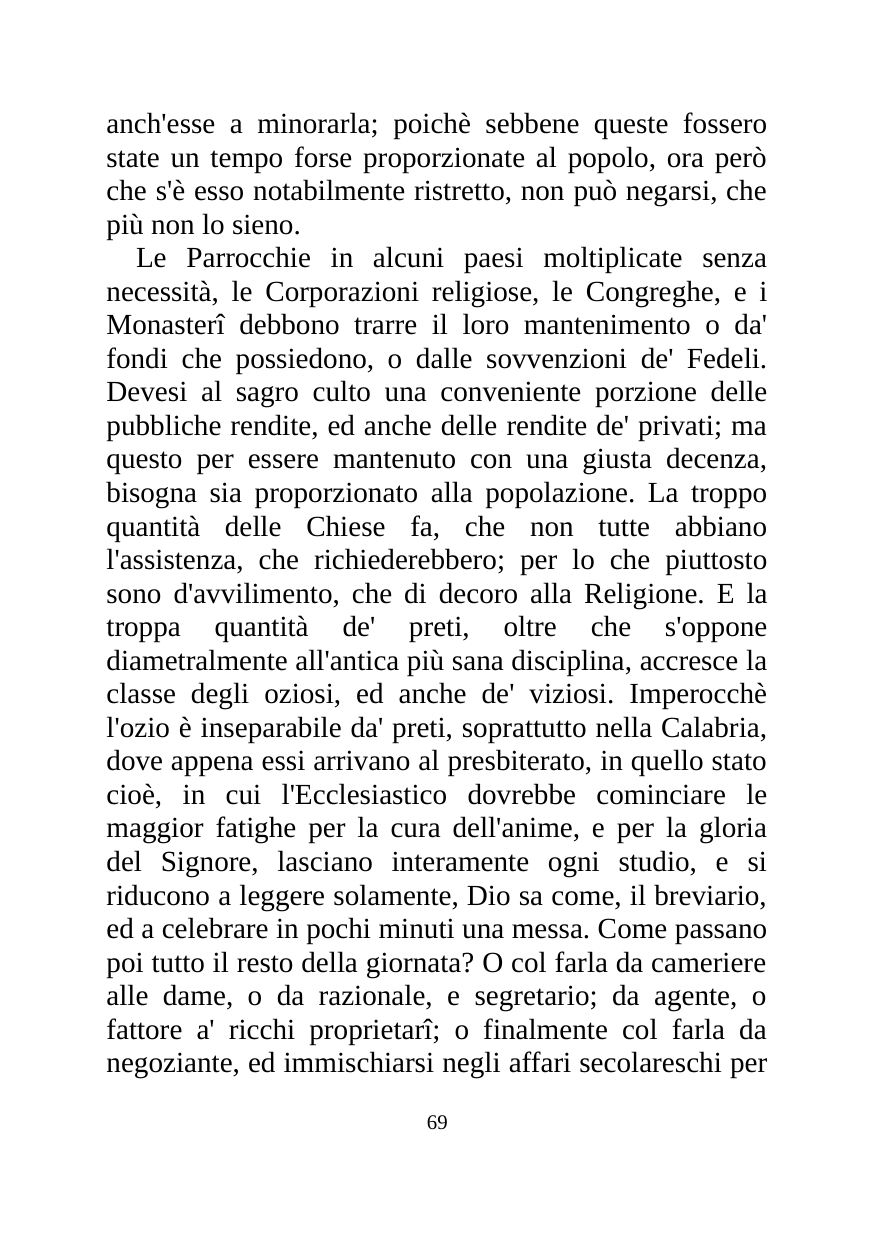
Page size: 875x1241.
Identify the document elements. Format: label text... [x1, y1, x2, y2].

text Le Parrocchie in alcuni paesi moltiplicate senza necessità, le Corporazioni religiose, le Congreghe, e i Monasterî debbono trarre il loro mantenimento o da' fondi che possiedono, o dalle sovvenzioni de' Fedeli. Devesi al sagro culto una conveniente porzione delle pubbliche rendite, ed anche delle rendite de' privati; ma questo per essere mantenuto con una giusta decenza, bisogna sia proporzionato alla popolazione. La troppo quantità delle Chiese fa, che non tutte abbiano l'assistenza, che richiederebbero; per lo che piuttosto sono d'avvilimento, che di decoro alla Religione. E la troppa quantità de' preti, oltre che s'oppone diametralmente all'antica più sana disciplina, accresce la classe degli oziosi, ed anche de' viziosi. Imperocchè l'ozio è inseparabile da' preti, soprattutto nella Calabria, dove appena essi arrivano al presbiterato, in quello stato cioè, in cui l'Ecclesiastico dovrebbe cominciare le maggior fatighe per la cura dell'anime, e per la gloria del Signore, lasciano interamente ogni studio, e si riducono a leggere solamente, Dio sa come, il breviario, ed a celebrare in pochi minuti una messa. Come passano poi tutto il resto della giornata? O col farla da cameriere alle dame, o da razionale, e segretario; da agente, o fattore a' ricchi proprietarî; o finalmente col farla da negoziante, ed immischiarsi negli affari secolareschi per [106, 240, 768, 1079]
text anch'esse a minorarla; poichè sebbene queste fossero state un tempo forse proporzionate al popolo, ora però che s'è esso notabilmente ristretto, non può negarsi, che più non lo sieno. [106, 106, 768, 240]
